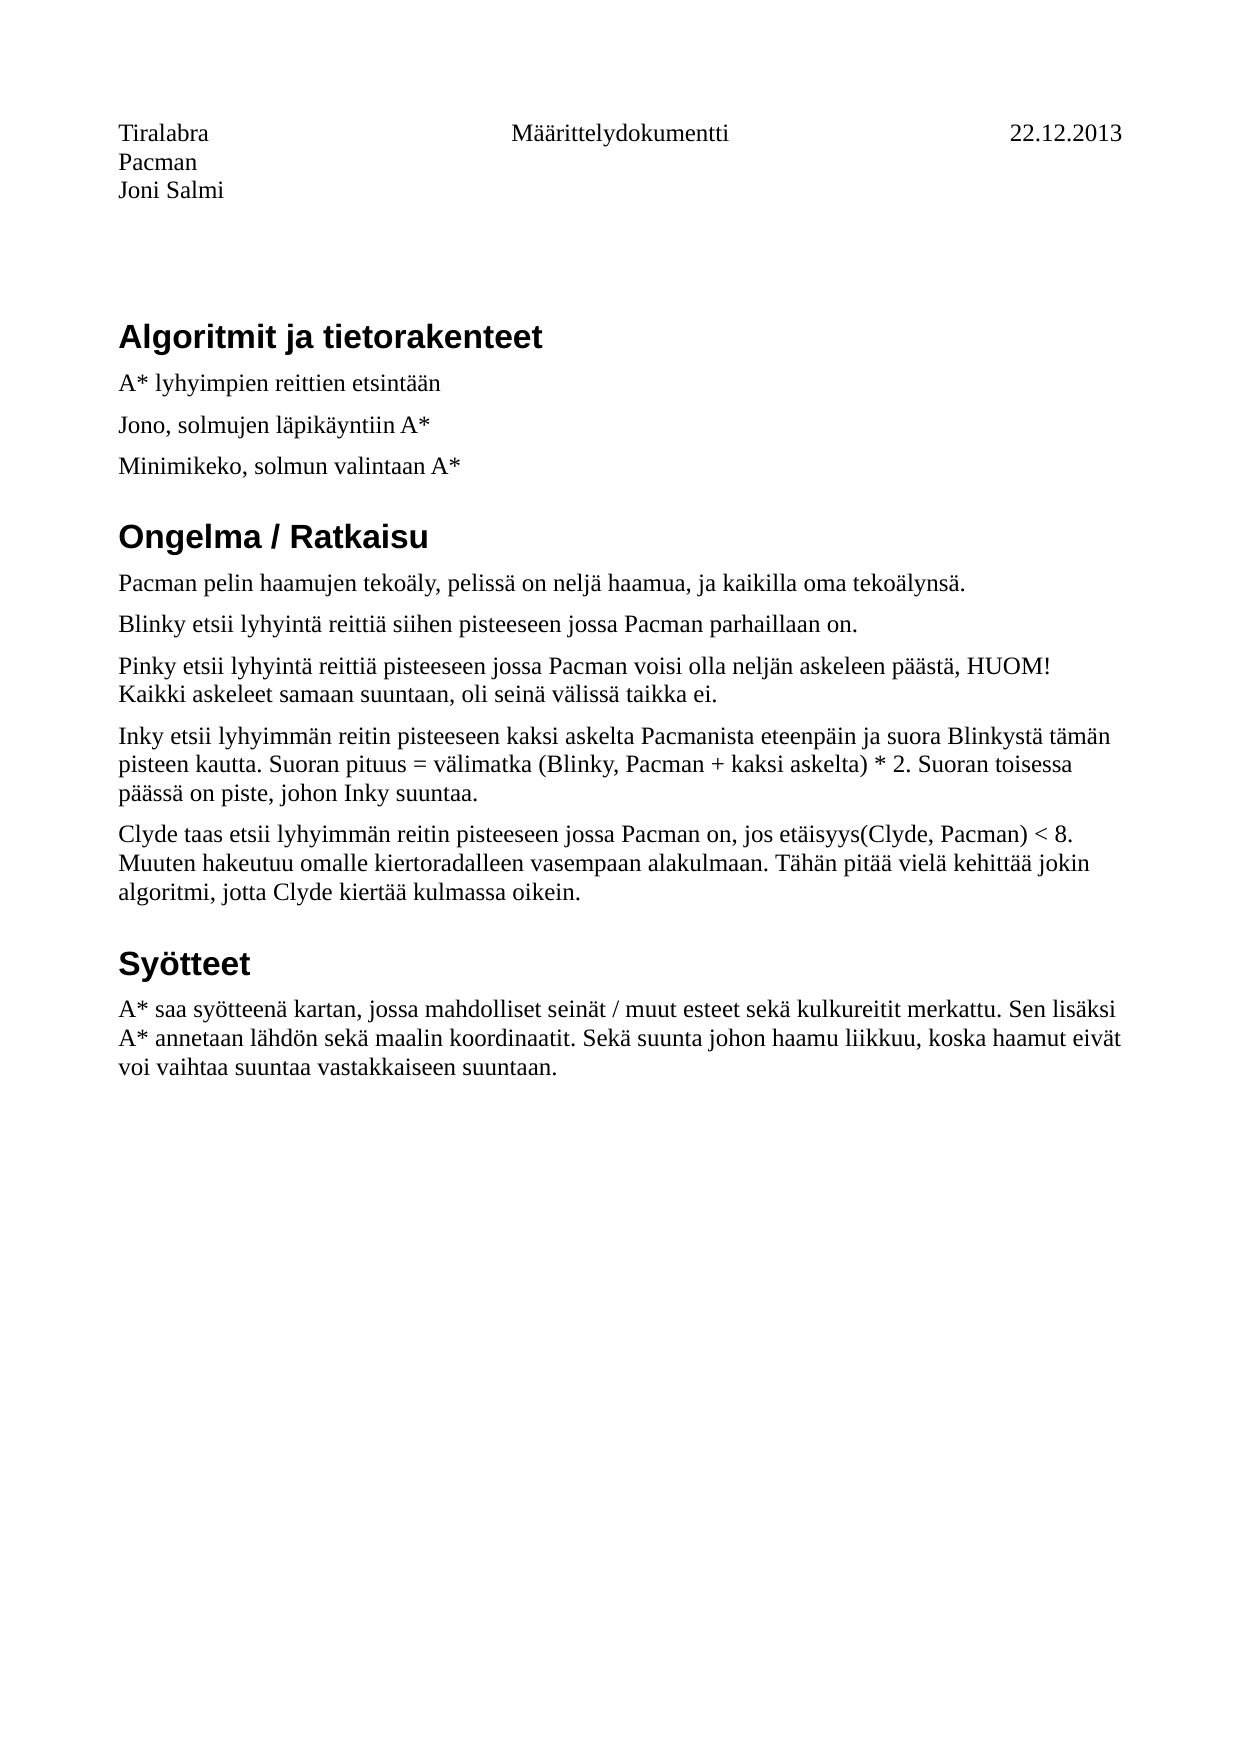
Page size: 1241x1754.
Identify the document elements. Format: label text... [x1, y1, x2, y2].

text Clyde taas etsii lyhyimmän reitin pisteeseen jossa Pacman on, jos etäisyys(Clyde, Pacman) < 8. Muuten hakeutuu omalle kiertoradalleen vasempaan alakulmaan. Tähän pitää vielä kehittää jokin algoritmi, jotta Clyde kiertää kulmassa oikein. [118, 819, 1122, 906]
subtitle Algoritmit ja tietorakenteet [118, 317, 1122, 356]
subtitle Ongelma / Ratkaisu [118, 517, 1122, 556]
text A* saa syötteenä kartan, jossa mahdolliset seinät / muut esteet sekä kulkureitit merkattu. Sen lisäksi A* annetaan lähdön sekä maalin koordinaatit. Sekä suunta johon haamu liikkuu, koska haamut eivät voi vaihtaa suuntaa vastakkaiseen suuntaan. [118, 994, 1122, 1081]
text A* lyhyimpien reittien etsintään [118, 368, 1122, 397]
text Inky etsii lyhyimmän reitin pisteeseen kaksi askelta Pacmanista eteenpäin ja suora Blinkystä tämän pisteen kautta. Suoran pituus = välimatka (Blinky, Pacman + kaksi askelta) * 2. Suoran toisessa päässä on piste, johon Inky suuntaa. [118, 721, 1122, 807]
text Pinky etsii lyhyintä reittiä pisteeseen jossa Pacman voisi olla neljän askeleen päästä, HUOM! Kaikki askeleet samaan suuntaan, oli seinä välissä taikka ei. [118, 651, 1122, 708]
subtitle Syötteet [118, 943, 1122, 982]
text Blinky etsii lyhyintä reittiä siihen pisteeseen jossa Pacman parhaillaan on. [118, 609, 1122, 638]
text Pacman pelin haamujen tekoäly, pelissä on neljä haamua, ja kaikilla oma tekoälynsä. [118, 568, 1122, 597]
text Minimikeko, solmun valintaan A* [118, 451, 1122, 480]
text Jono, solmujen läpikäyntiin A* [118, 410, 1122, 438]
